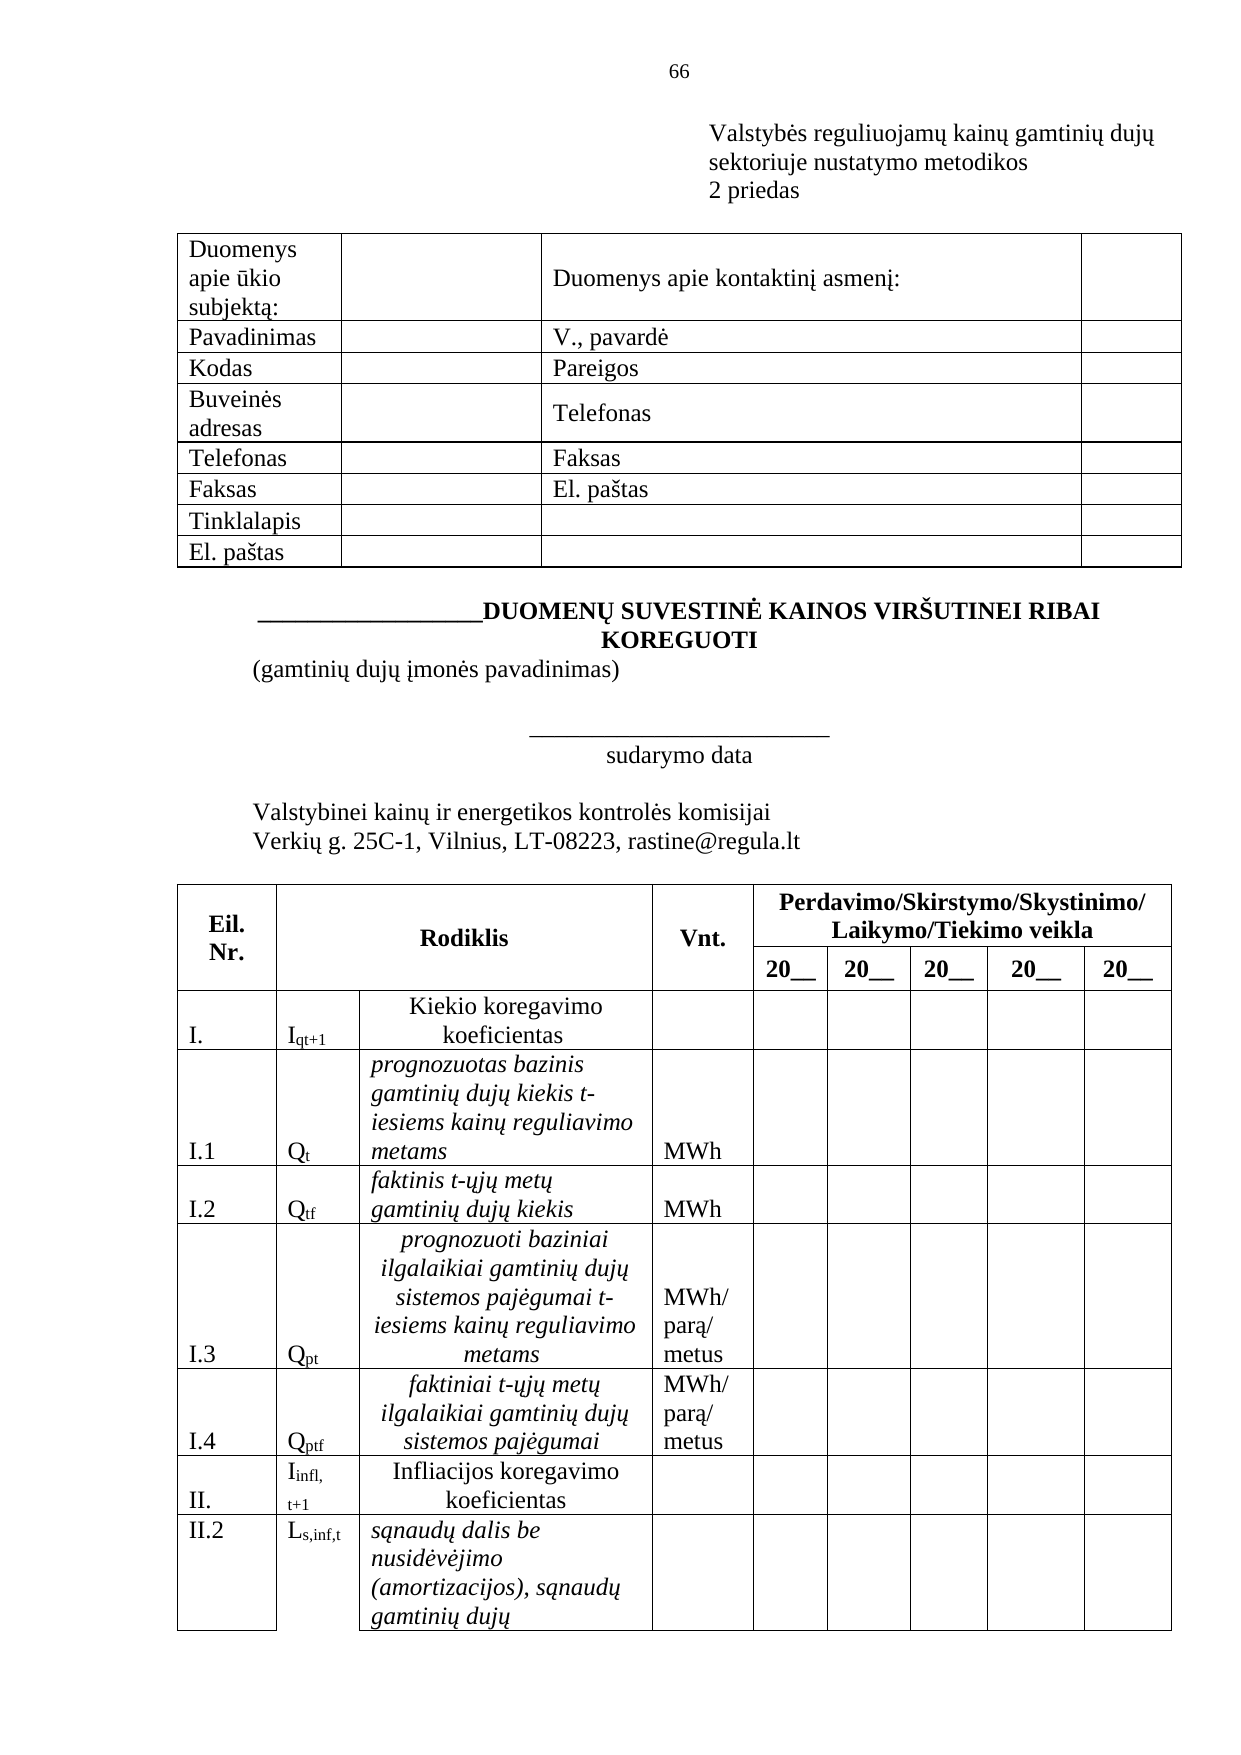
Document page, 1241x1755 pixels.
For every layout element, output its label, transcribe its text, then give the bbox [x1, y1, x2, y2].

table_cell [911, 1166, 987, 1223]
table_cell El. paštas [542, 474, 1081, 504]
text (gamtinių dujų įmonės pavadinimas) [177, 654, 1181, 682]
table_cell MWh/parą/metus [653, 1224, 753, 1368]
table_cell [1085, 1456, 1171, 1514]
table_cell [754, 1456, 827, 1514]
table_cell [653, 991, 753, 1048]
table_cell [653, 1456, 753, 1514]
table_cell I. [178, 991, 276, 1048]
table_cell [542, 505, 1081, 535]
table_header Vnt. [653, 885, 753, 990]
table_cell Pavadinimas [178, 321, 341, 352]
table_cell [988, 1224, 1084, 1368]
table_cell Telefonas [178, 443, 341, 473]
table_cell MWh [653, 1166, 753, 1223]
table_cell I.3 [178, 1224, 276, 1368]
text Valstybės reguliuojamų kainų gamtinių dujų [709, 118, 1181, 147]
table_cell Pareigos [542, 353, 1081, 383]
table_cell [1085, 1369, 1171, 1455]
table_cell Faksas [178, 474, 341, 504]
table_cell El. paštas [178, 536, 341, 566]
table_cell Tinklalapis [178, 505, 341, 535]
text __________________DUOMENŲ SUVESTINĖ KAINOS VIRŠUTINEI RIBAI KOREGUOTI [177, 596, 1181, 654]
table_cell [542, 536, 1081, 566]
table_cell [828, 991, 910, 1048]
table_cell faktiniai t-ųjų metų ilgalaikiai gamtinių dujų sistemos pajėgumai [360, 1369, 652, 1455]
table_header Rodiklis [277, 885, 652, 990]
table_cell prognozuotas bazinis gamtinių dujų kiekis t-iesiems kainų reguliavimo metams [360, 1050, 652, 1164]
table_cell [342, 321, 541, 352]
table_cell [988, 1515, 1084, 1630]
table_header Duomenys apie ūkio subjektą: [178, 234, 341, 320]
table_cell Qtf [277, 1166, 359, 1223]
table_cell Qt [277, 1050, 359, 1164]
text sektoriuje nustatymo metodikos [709, 147, 1181, 176]
table_cell [342, 443, 541, 473]
table_cell Telefonas [542, 384, 1081, 441]
table_cell [911, 1369, 987, 1455]
table_cell Qptf [277, 1369, 359, 1455]
table_cell [653, 1515, 753, 1630]
text ________________________ [177, 711, 1181, 740]
text Verkių g. 25C-1, Vilnius, LT-08223, rastine@regula.lt [177, 826, 1181, 855]
table_cell [342, 536, 541, 566]
table_cell [1085, 1166, 1171, 1223]
table_cell Faksas [542, 443, 1081, 473]
table_cell [988, 1369, 1084, 1455]
table_cell Qpt [277, 1224, 359, 1368]
table_cell I.1 [178, 1050, 276, 1164]
table_header [1082, 234, 1181, 320]
table_cell [754, 1050, 827, 1164]
table_cell [1085, 1515, 1171, 1630]
table_cell 20__ [754, 947, 827, 990]
table_cell [911, 1515, 987, 1630]
table_cell Iqt+1 [277, 991, 359, 1048]
table_cell II.2 [178, 1515, 276, 1630]
table_cell Buveinės adresas [178, 384, 341, 441]
table_cell V., pavardė [542, 321, 1081, 352]
table_cell [828, 1224, 910, 1368]
table_cell [1082, 505, 1181, 535]
table_cell [1082, 443, 1181, 473]
table_cell [1085, 991, 1171, 1048]
table_cell [828, 1369, 910, 1455]
table_cell [988, 1050, 1084, 1164]
table_cell [1085, 1224, 1171, 1368]
table_cell [1082, 474, 1181, 504]
table_cell [754, 1515, 827, 1630]
table_cell [911, 1456, 987, 1514]
table_cell Ls,inf,t [277, 1515, 359, 1630]
table_cell [754, 991, 827, 1048]
table_cell [342, 353, 541, 383]
table_cell [988, 991, 1084, 1048]
table_cell [911, 1050, 987, 1164]
table_header Eil. Nr. [178, 885, 276, 990]
table_cell MWh/parą/metus [653, 1369, 753, 1455]
table_cell [1082, 384, 1181, 441]
table_cell [911, 991, 987, 1048]
table_cell 20__ [828, 947, 910, 990]
table_cell prognozuoti baziniai ilgalaikiai gamtinių dujų sistemos pajėgumai t-iesiems kainų reguliavimo metams [360, 1224, 652, 1368]
table_cell Infliacijos koregavimo koeficientas [360, 1456, 652, 1514]
table_header Duomenys apie kontaktinį asmenį: [542, 234, 1081, 320]
table_cell [988, 1456, 1084, 1514]
table_cell [828, 1050, 910, 1164]
table_cell [1082, 353, 1181, 383]
table_header [342, 234, 541, 320]
table_cell II. [178, 1456, 276, 1514]
text sudarymo data [177, 740, 1181, 769]
table_cell [988, 1166, 1084, 1223]
table_cell [1085, 1050, 1171, 1164]
table_cell [754, 1369, 827, 1455]
table_cell [754, 1224, 827, 1368]
table_cell Kodas [178, 353, 341, 383]
table_cell MWh [653, 1050, 753, 1164]
table_cell [342, 474, 541, 504]
table_cell 20__ [988, 947, 1084, 990]
table_cell [342, 384, 541, 441]
table_cell I.4 [178, 1369, 276, 1455]
table_cell 20__ [1085, 947, 1171, 990]
table_cell 20__ [911, 947, 987, 990]
table_cell [1082, 536, 1181, 566]
table_cell faktinis t-ųjų metų gamtinių dujų kiekis [360, 1166, 652, 1223]
table_cell [1082, 321, 1181, 352]
text 2 priedas [709, 176, 1181, 204]
table_cell [911, 1224, 987, 1368]
text Valstybinei kainų ir energetikos kontrolės komisijai [177, 797, 1181, 826]
table_cell I.2 [178, 1166, 276, 1223]
table_cell Iinfl, t+1 [277, 1456, 359, 1514]
table_cell [828, 1166, 910, 1223]
table_cell [828, 1456, 910, 1514]
table_cell [828, 1515, 910, 1630]
table_cell [342, 505, 541, 535]
table_header Perdavimo/Skirstymo/Skystinimo/Laikymo/Tiekimo veikla [754, 885, 1171, 946]
table_cell sąnaudų dalis be nusidėvėjimo (amortizacijos), sąnaudų gamtinių dujų [360, 1515, 652, 1630]
table_cell [754, 1166, 827, 1223]
table_cell Kiekio koregavimo koeficientas [360, 991, 652, 1048]
